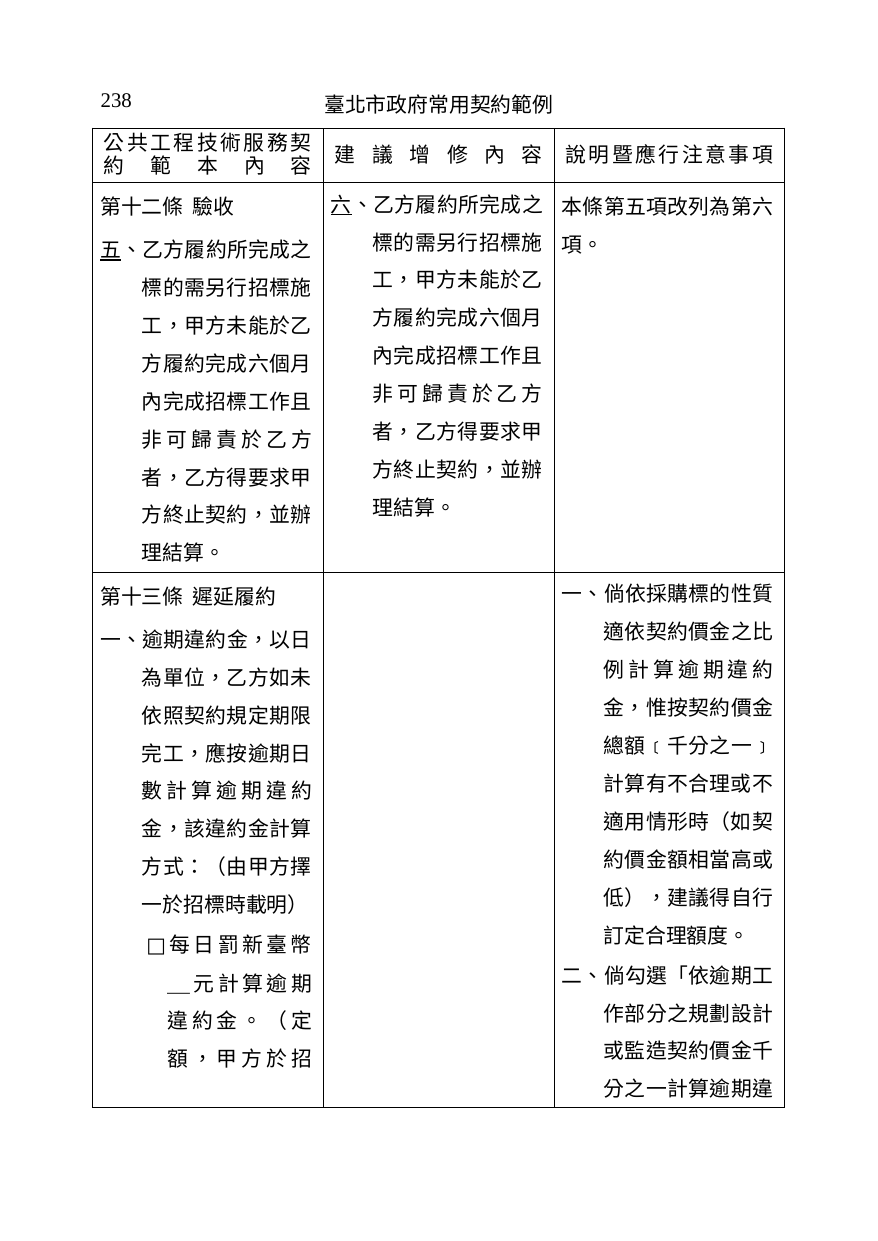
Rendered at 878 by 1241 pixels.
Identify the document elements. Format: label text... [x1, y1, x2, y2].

table_cell 第十二條 驗收 五、乙方履約所完成之標的需另行招標施工，甲方未能於乙方履約完成六個月內完成招標工作且非可歸責於乙方者，乙方得要求甲方終止契約，並辦理結算。 [93, 183, 323, 572]
table_cell 一、倘依採購標的性質適依契約價金之比例計算逾期違約金，惟按契約價金總額﹝千分之一﹞計算有不合理或不適用情形時（如契約價金額相當高或低），建議得自行訂定合理額度。 二、倘勾選「依逾期工作部分之規劃設計或監造契約價金千分之一計算逾期違 [555, 573, 784, 1107]
table_cell 本條第五項改列為第六項。 [555, 183, 784, 572]
table_header 公共工程技術服務契約範本內容 [93, 129, 323, 182]
table_cell 六、乙方履約所完成之標的需另行招標施工，甲方未能於乙方履約完成六個月內完成招標工作且非可歸責於乙方者，乙方得要求甲方終止契約，並辦理結算。 [324, 183, 554, 572]
table_header 建議增修內容 [324, 129, 554, 182]
table_cell 第十三條 遲延履約 一、逾期違約金，以日為單位，乙方如未依照契約規定期限完工，應按逾期日數計算逾期違約金，該違約金計算方式：（由甲方擇一於招標時載明） □每日罰新臺幣 ＿元計算逾期違約金。（定額，甲方於招 [93, 573, 323, 1107]
table_header 說明暨應行注意事項 [555, 129, 784, 182]
table_cell [324, 573, 554, 1107]
